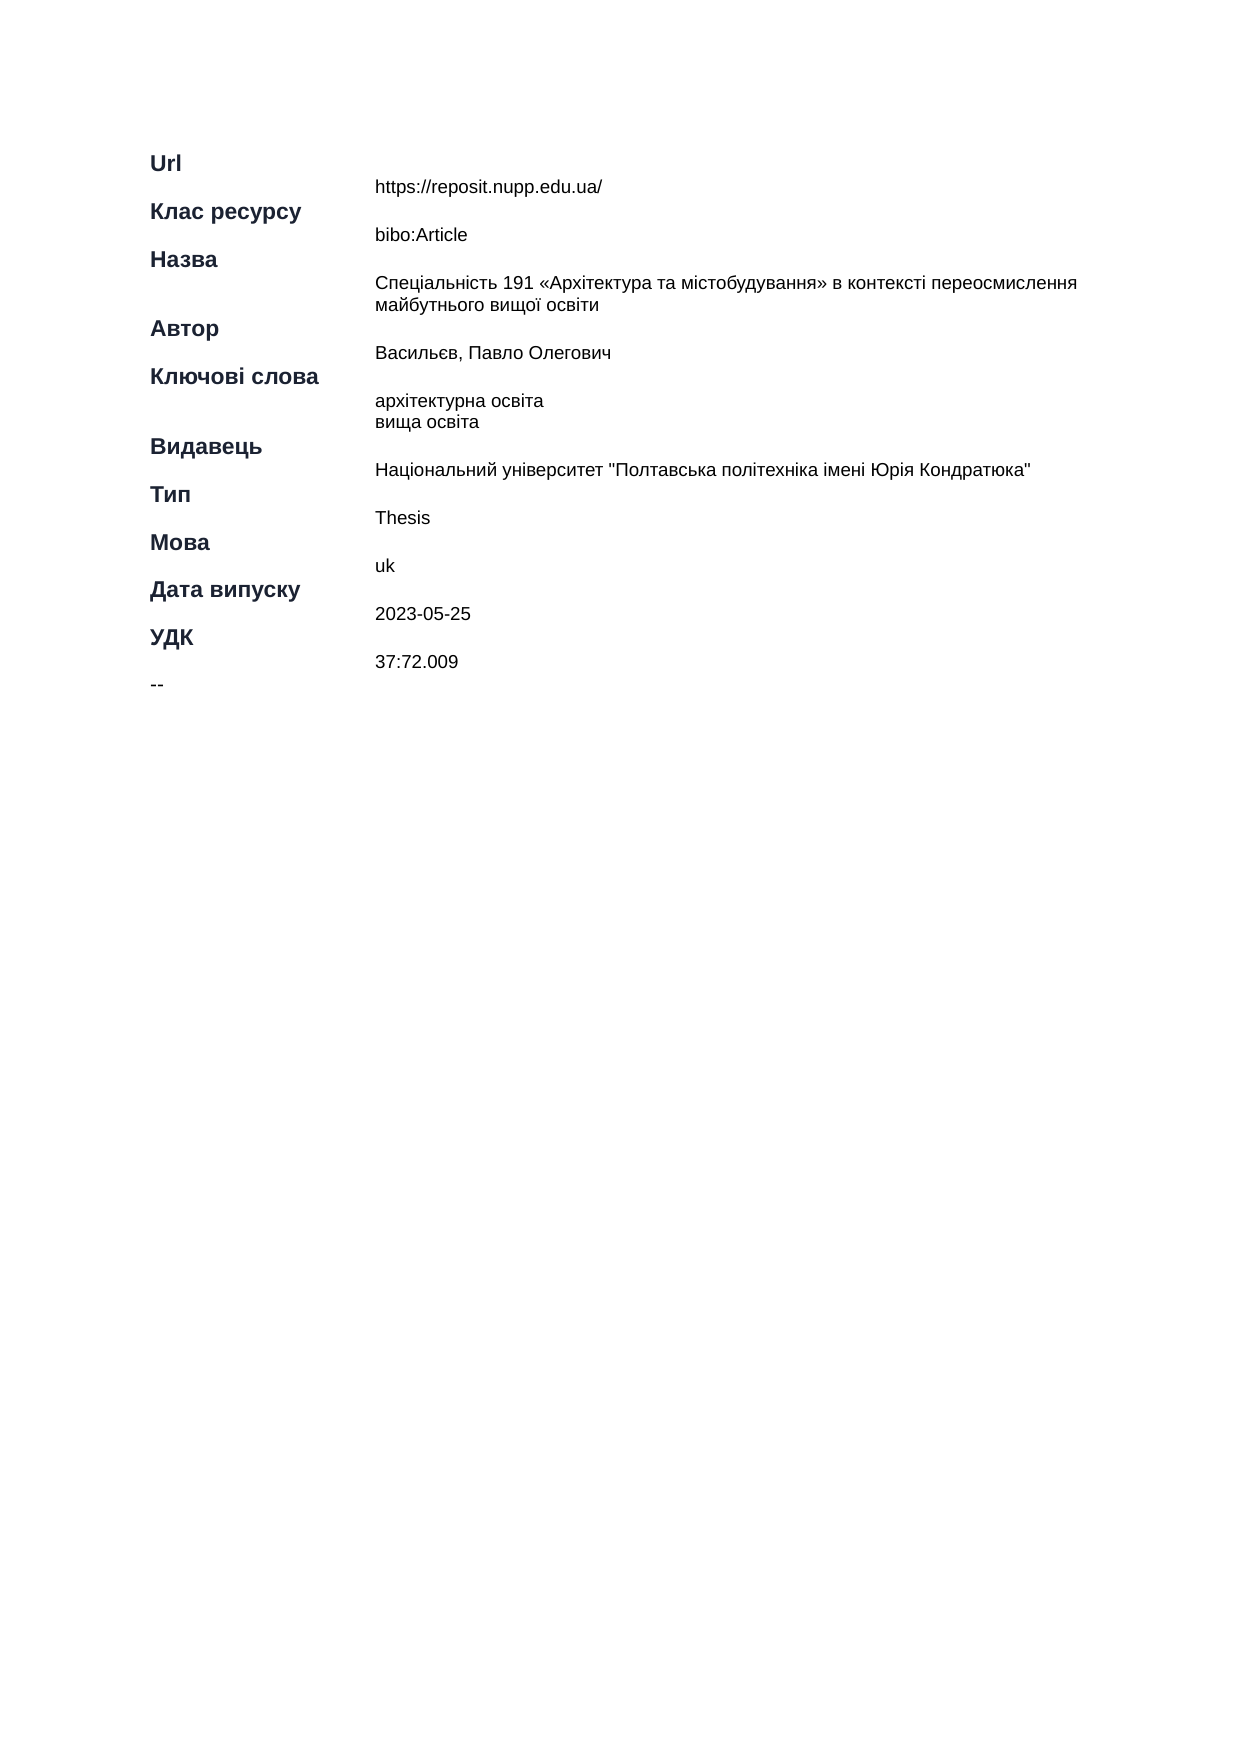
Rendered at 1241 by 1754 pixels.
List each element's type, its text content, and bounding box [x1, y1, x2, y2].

text архітектурна освіта [375, 389, 1090, 411]
text Ключові слова [150, 363, 1090, 389]
text Дата випуску [150, 576, 1090, 603]
text Url [150, 150, 1090, 176]
text УДК [150, 624, 1090, 651]
text Видавець [150, 433, 1090, 459]
text Тип [150, 481, 1090, 507]
text Автор [150, 315, 1090, 342]
text вища освіта [375, 411, 1090, 433]
text bibo:Article [375, 224, 1090, 246]
text 37:72.009 [375, 651, 1090, 672]
text https://reposit.nupp.edu.ua/ [375, 176, 1090, 198]
text Назва [150, 246, 1090, 272]
text Thesis [375, 507, 1090, 528]
text Васильєв, Павло Олегович [375, 342, 1090, 363]
text Спеціальність 191 «Архітектура та містобудування» в контексті переосмислення майбутнього вищої освіти [375, 272, 1090, 315]
text uk [375, 555, 1090, 576]
text 2023-05-25 [375, 603, 1090, 624]
text -- [150, 672, 1090, 696]
text Мова [150, 528, 1090, 555]
text Клас ресурсу [150, 198, 1090, 224]
text Національний університет "Полтавська політехніка імені Юрія Кондратюка" [375, 459, 1090, 481]
